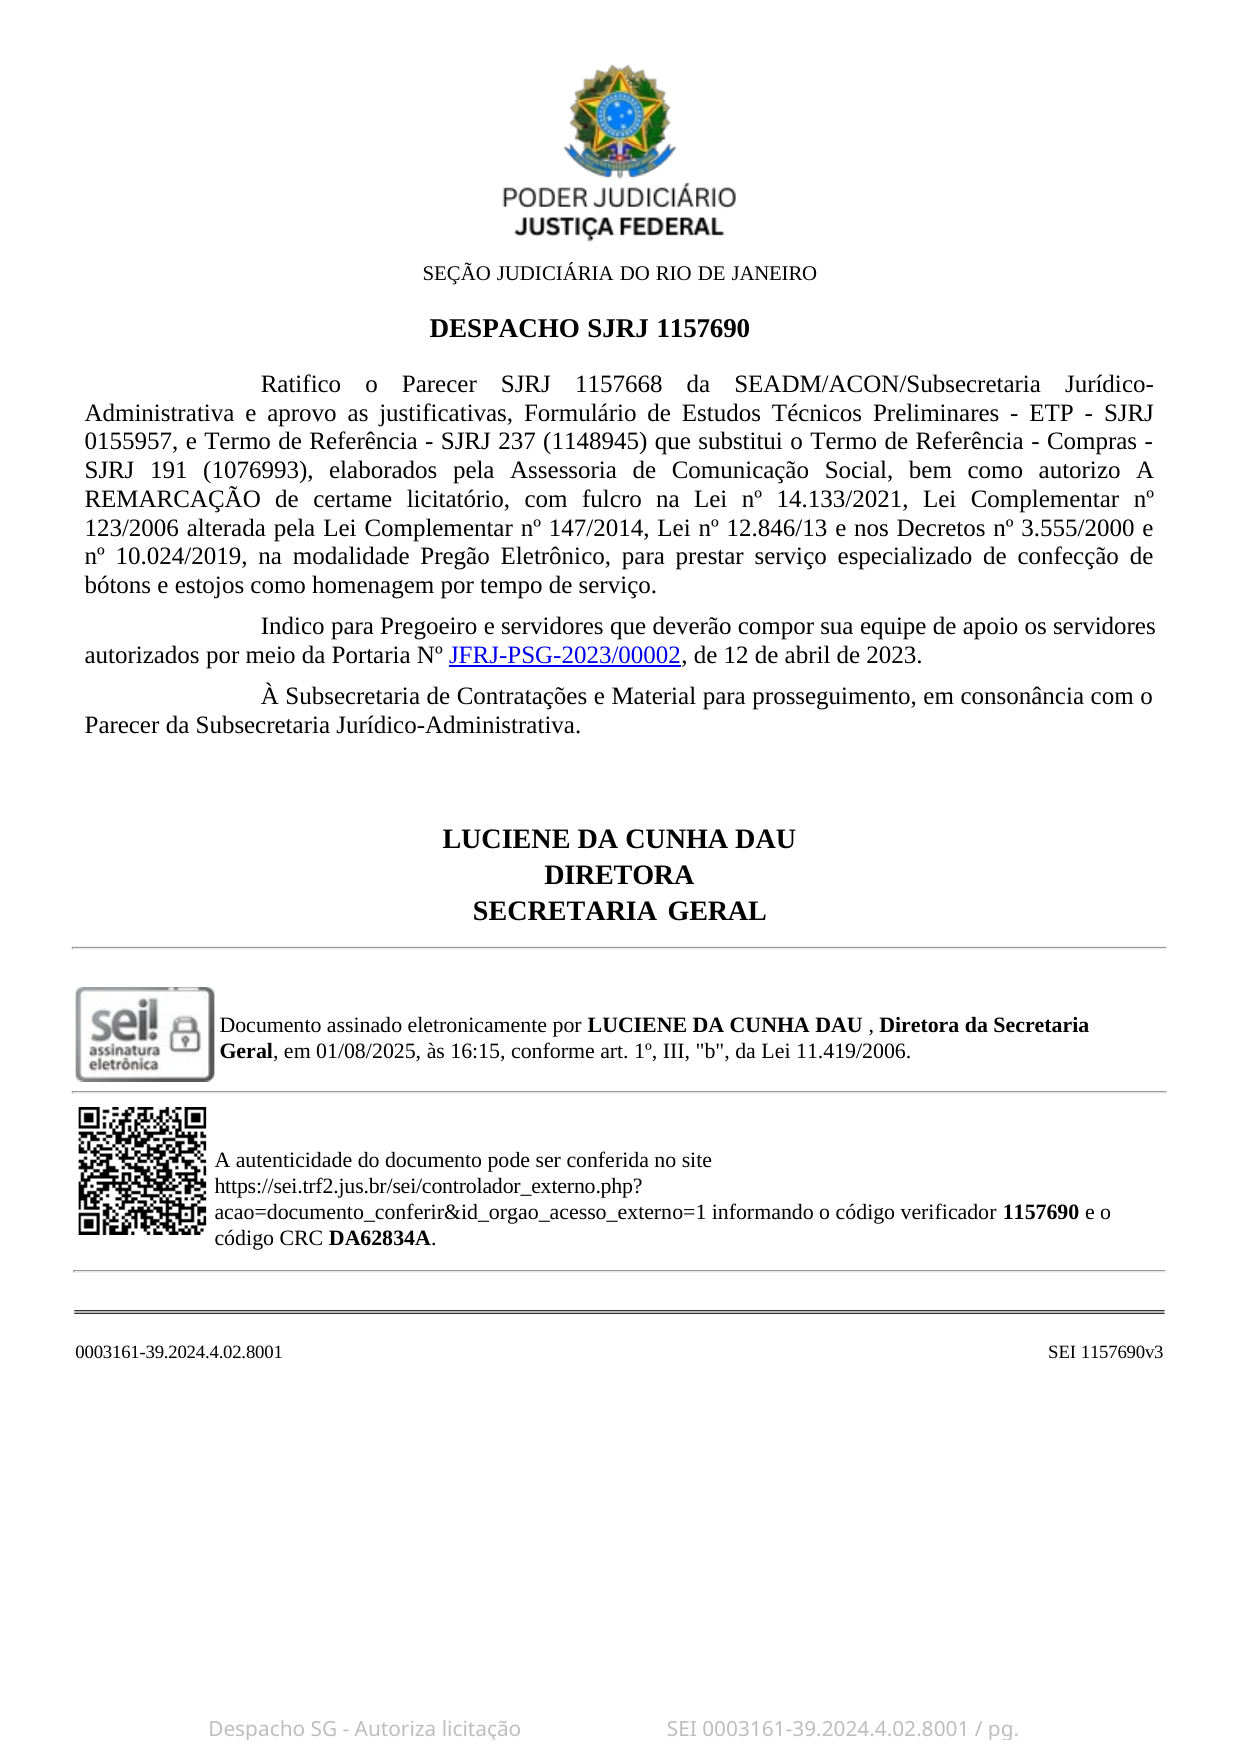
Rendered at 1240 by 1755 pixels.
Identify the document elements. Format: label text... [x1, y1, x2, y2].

text LUCIENE DA CUNHA DAU DIRETORA [399, 822, 839, 891]
text Indico para Pregoeiro e servidores que deverão compor sua equipe de apoio os servidores autorizados por meio da Portaria Nº JFRJ-PSG-2023/00002, de 12 de abril de 2023. [84, 611, 1156, 669]
text Ratifico o Parecer SJRJ 1157668 da SEADM/ACON/Subsecretaria Jurídico- Administrativa e aprovo as justificativas, Formulário de Estudos Técnicos Preliminares - ETP - SJRJ 0155957, e Termo de Referência - SJRJ 237 (1148945) que substitui o Termo de Referência - Compras - SJRJ 191 (1076993), elaborados pela Assessoria de Comunicação Social, bem como autorizo A REMARCAÇÃO de certame licitatório, com fulcro na Lei nº 14.133/2021, Lei Complementar nº 123/2006 alterada pela Lei Complementar nº 147/2014, Lei nº 12.846/13 e nos Decretos nº 3.555/2000 e nº 10.024/2019, na modalidade Pregão Eletrônico, para prestar serviço especializado de confecção de bótons e estojos como homenagem por tempo de serviço. [84, 369, 1155, 599]
text SECRETARIA GERAL [118, 894, 1121, 927]
text SEÇÃO JUDICIÁRIA DO RIO DE JANEIRO [118, 261, 1122, 285]
subtitle DESPACHO SJRJ 1157690 [59, 312, 1120, 343]
text Documento assinado eletronicamente por LUCIENE DA CUNHA DAU , Diretora da Secretaria Geral, em 01/08/2025, às 16:15, conforme art. 1º, III, "b", da Lei 11.419/2006. [219, 1012, 1121, 1063]
subtitle A autenticidade do documento pode ser conferida no site https://sei.trf2.jus.br/sei/controlador_externo.php? acao=documento_conferir&id_orgao_acesso_externo=1 informando o código verificador 1157690 e o código CRC DA62834A. [214, 1147, 1121, 1250]
text À Subsecretaria de Contratações e Material para prosseguimento, em consonância com o Parecer da Subsecretaria Jurídico-Administrativa. [84, 681, 1154, 739]
text 0003161-39.2024.4.02.8001 SEI 1157690v3 [59, 1341, 1180, 1362]
